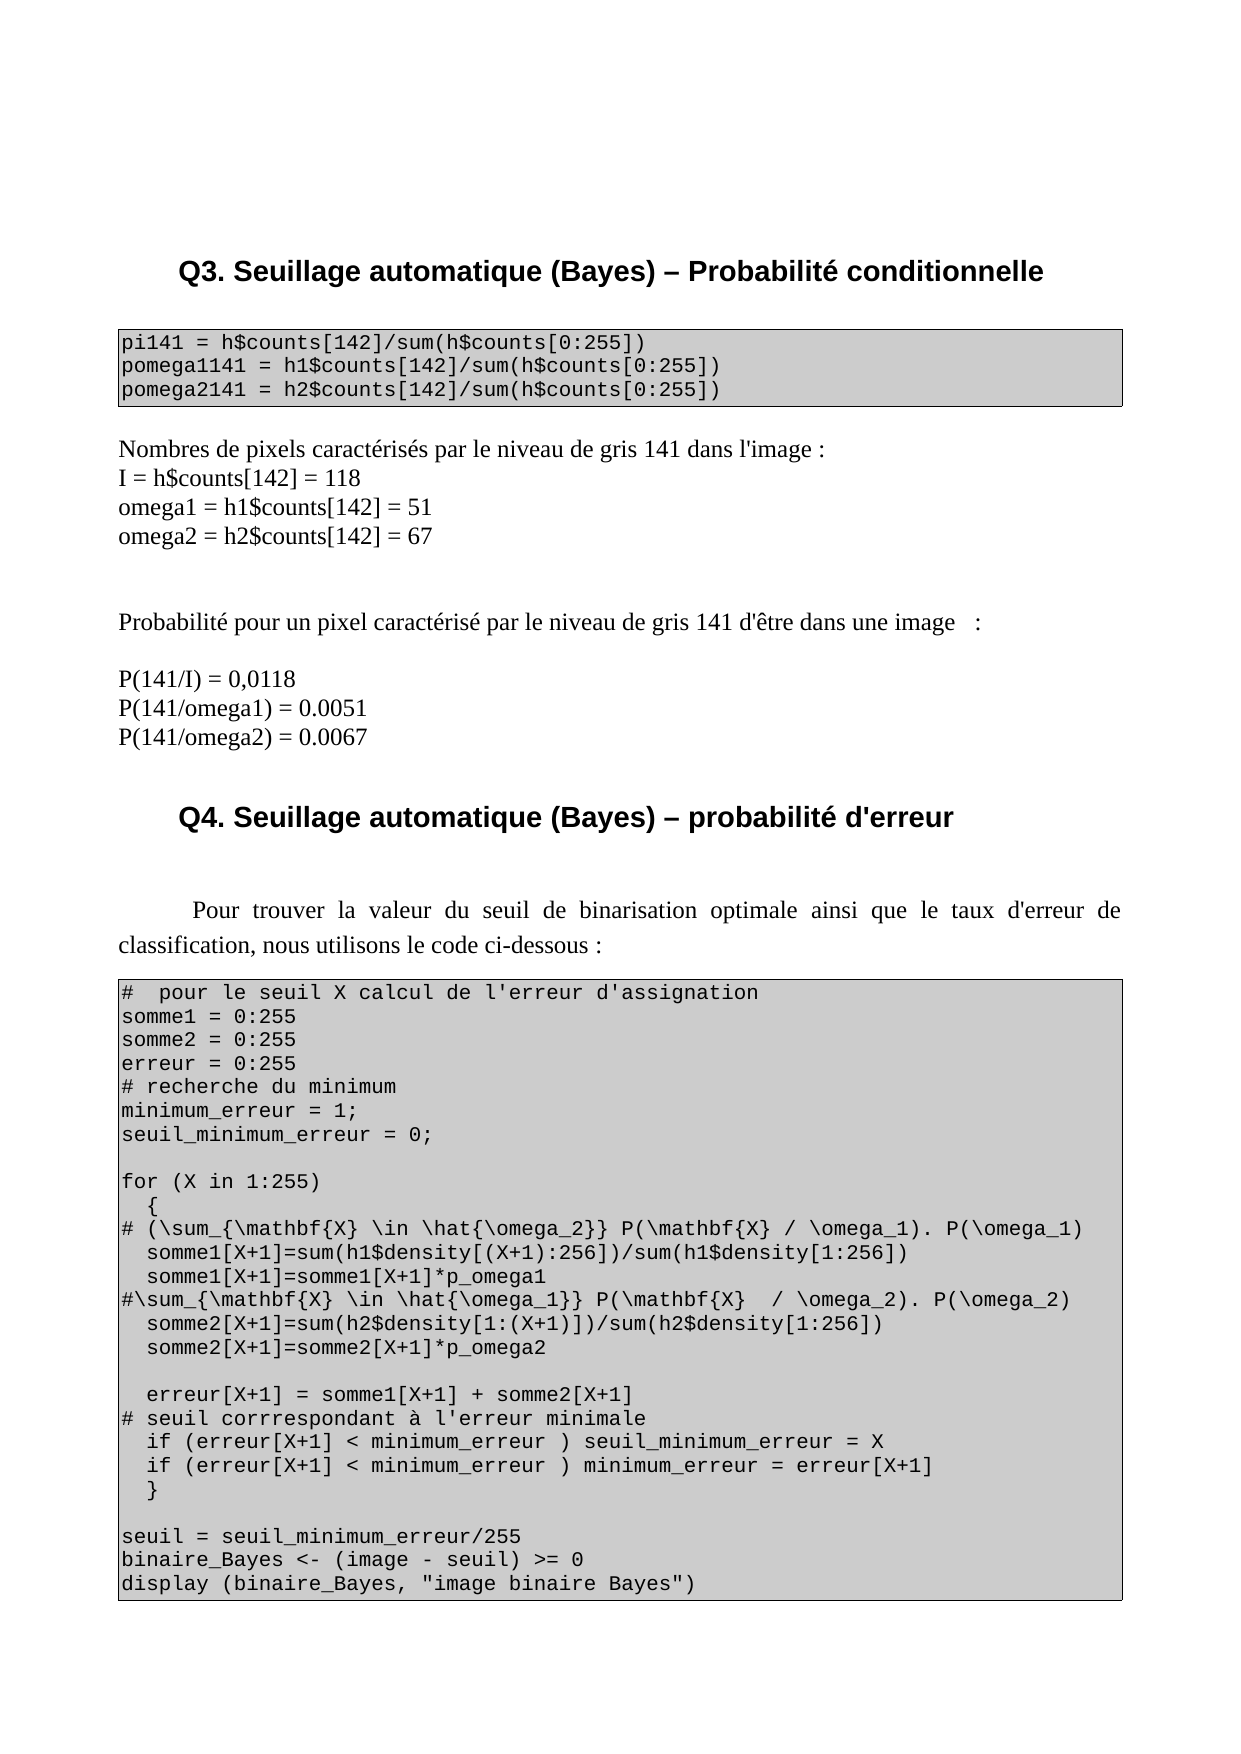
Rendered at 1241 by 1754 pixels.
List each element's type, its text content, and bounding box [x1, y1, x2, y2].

text P(141/I) = 0,0118 [118, 664, 1122, 693]
text binaire_Bayes <- (image - seuil) >= 0 [119, 1546, 1122, 1570]
text somme1[X+1]=somme1[X+1]*p_omega1 [119, 1263, 1122, 1286]
text #\sum_{\mathbf{X} \in \hat{\omega_1}} P(\mathbf{X} / \omega_2). P(\omega_2) [119, 1286, 1122, 1310]
text somme2[X+1]=somme2[X+1]*p_omega2 [119, 1334, 1122, 1357]
text pi141 = h$counts[142]/sum(h$counts[0:255]) [119, 330, 1122, 352]
text minimum_erreur = 1; [119, 1097, 1122, 1121]
text if (erreur[X+1] < minimum_erreur ) seuil_minimum_erreur = X [119, 1428, 1122, 1452]
text somme1 = 0:255 [119, 1003, 1122, 1026]
text # seuil corrrespondant à l'erreur minimale [119, 1404, 1122, 1428]
text erreur = 0:255 [119, 1050, 1122, 1073]
text if (erreur[X+1] < minimum_erreur ) minimum_erreur = erreur[X+1] [119, 1452, 1122, 1476]
text somme1[X+1]=sum(h1$density[(X+1):256])/sum(h1$density[1:256]) [119, 1239, 1122, 1263]
subtitle Q3. Seuillage automatique (Bayes) – Probabilité conditionnelle [118, 254, 1122, 287]
text P(141/omega1) = 0.0051 [118, 693, 1122, 722]
text for (X in 1:255) [119, 1168, 1122, 1192]
subtitle Q4. Seuillage automatique (Bayes) – probabilité d'erreur [118, 800, 1122, 834]
text somme2[X+1]=sum(h2$density[1:(X+1)])/sum(h2$density[1:256]) [119, 1310, 1122, 1334]
text Probabilité pour un pixel caractérisé par le niveau de gris 141 d'être dans une image : [118, 607, 1122, 636]
text omega1 = h1$counts[142] = 51 [118, 492, 1122, 521]
text I = h$counts[142] = 118 [118, 463, 1122, 492]
text { [119, 1192, 1122, 1215]
text P(141/omega2) = 0.0067 [118, 722, 1122, 751]
text # recherche du minimum [119, 1073, 1122, 1097]
text somme2 = 0:255 [119, 1026, 1122, 1050]
text seuil_minimum_erreur = 0; [119, 1121, 1122, 1144]
text } [119, 1476, 1122, 1499]
text # pour le seuil X calcul de l'erreur d'assignation [119, 980, 1122, 1003]
text display (binaire_Bayes, "image binaire Bayes") [119, 1570, 1122, 1600]
text pomega2141 = h2$counts[142]/sum(h$counts[0:255]) [119, 376, 1122, 406]
text erreur[X+1] = somme1[X+1] + somme2[X+1] [119, 1381, 1122, 1404]
text pomega1141 = h1$counts[142]/sum(h$counts[0:255]) [119, 352, 1122, 376]
text omega2 = h2$counts[142] = 67 [118, 521, 1122, 549]
text Nombres de pixels caractérisés par le niveau de gris 141 dans l'image : [118, 434, 1122, 463]
text Pour trouver la valeur du seuil de binarisation optimale ainsi que le taux d'erreur de classification, nous utilisons le code ci-dessous : [118, 895, 1122, 959]
text seuil = seuil_minimum_erreur/255 [119, 1523, 1122, 1546]
text # (\sum_{\mathbf{X} \in \hat{\omega_2}} P(\mathbf{X} / \omega_1). P(\omega_1) [119, 1215, 1122, 1239]
